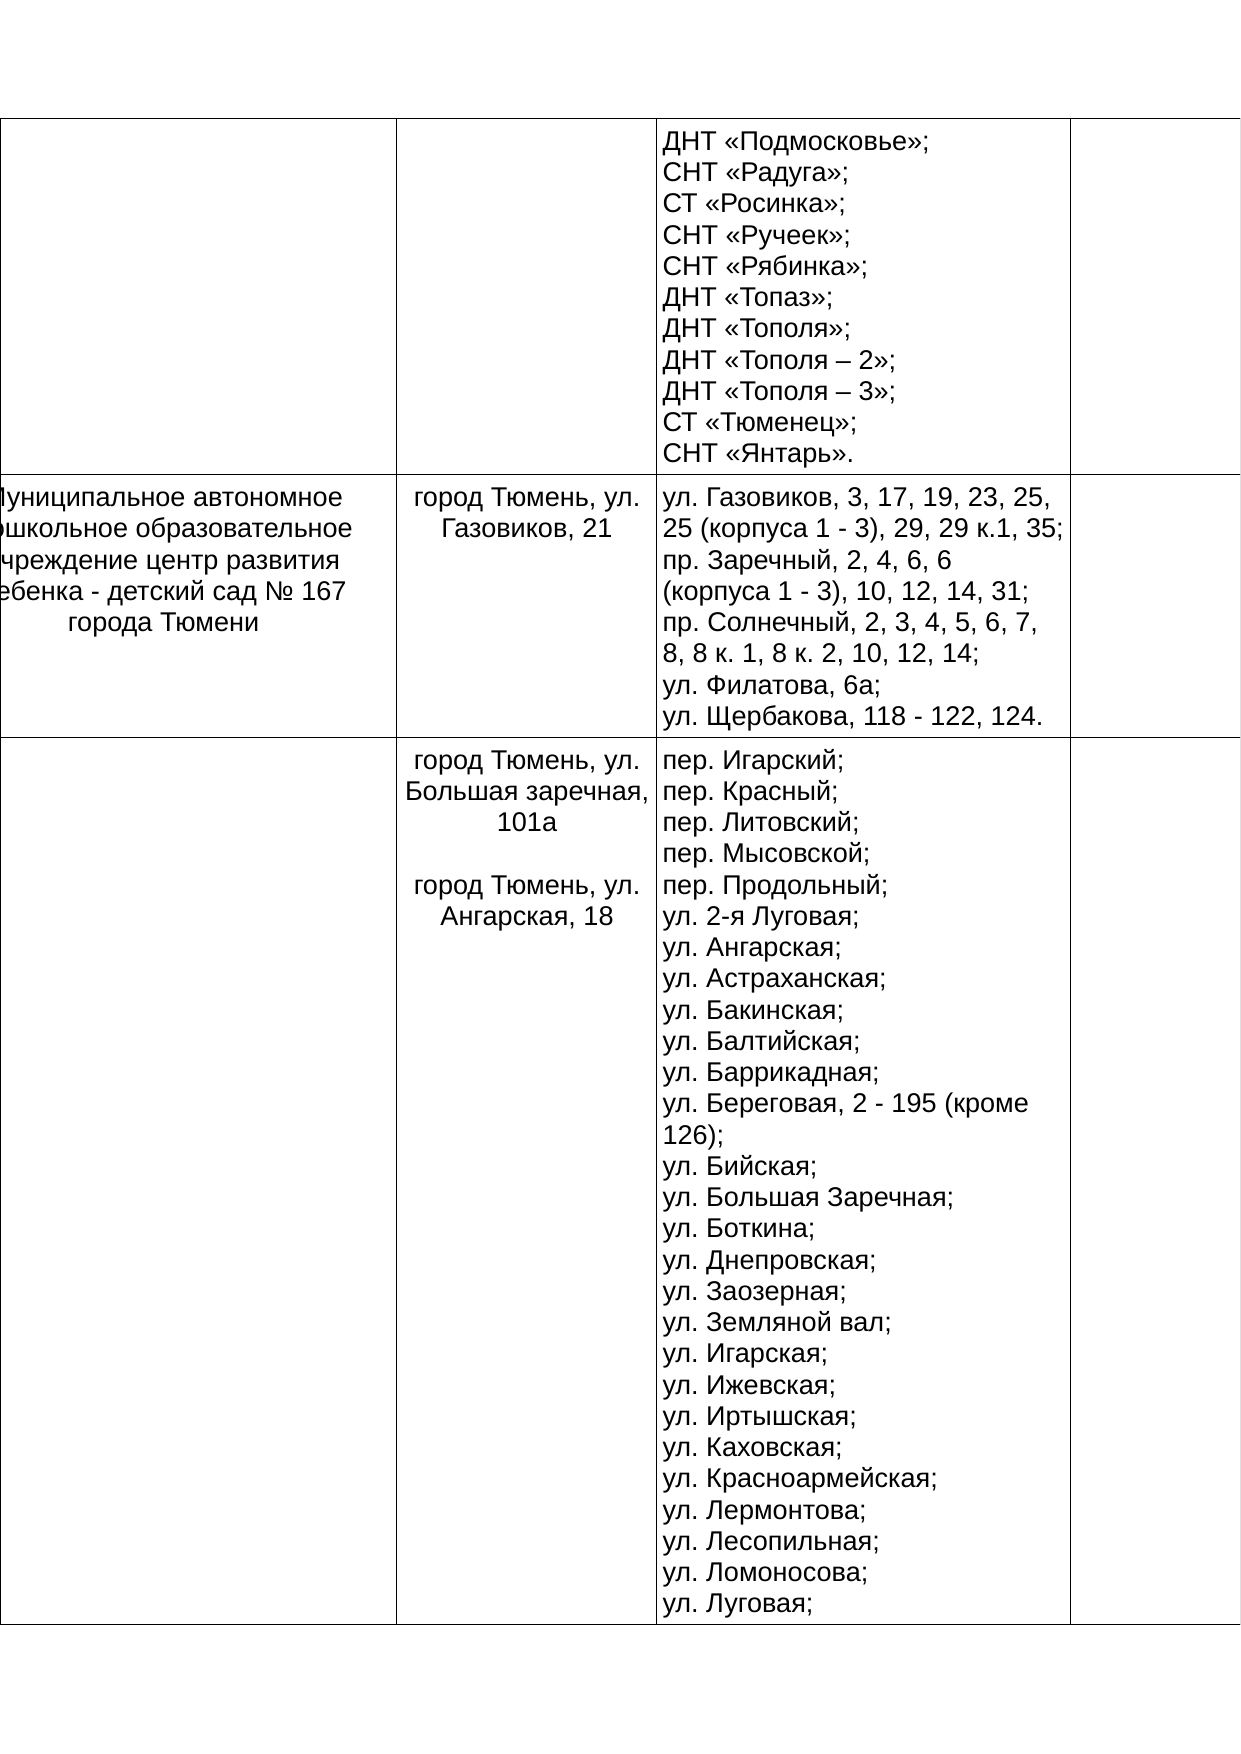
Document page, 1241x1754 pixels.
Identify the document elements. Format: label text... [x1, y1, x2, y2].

table_cell пер. Игарский; пер. Красный; пер. Литовский; пер. Мысовской; пер. Продольный; ул. 2-я Луговая; ул. Ангарская; ул. Астраханская; ул. Бакинская; ул. Балтийская; ул. Баррикадная; ул. Береговая, 2 - 195 (кроме 126); ул. Бийская; ул. Большая Заречная; ул. Боткина; ул. Днепровская; ул. Заозерная; ул. Земляной вал; ул. Игарская; ул. Ижевская; ул. Иртышская; ул. Каховская; ул. Красноармейская; ул. Лермонтова; ул. Лесопильная; ул. Ломоносова; ул. Луговая; [657, 738, 1070, 1624]
table_cell ул. Газовиков, 3, 17, 19, 23, 25, 25 (корпуса 1 - 3), 29, 29 к.1, 35; пр. Заречный, 2, 4, 6, 6 (корпуса 1 - 3), 10, 12, 14, 31; пр. Солнечный, 2, 3, 4, 5, 6, 7, 8, 8 к. 1, 8 к. 2, 10, 12, 14; ул. Филатова, 6а; ул. Щербакова, 118 - 122, 124. [657, 475, 1070, 737]
table_cell [397, 119, 656, 474]
table_cell город Тюмень, ул. Большая заречная, 101а город Тюмень, ул. Ангарская, 18 [397, 738, 656, 1624]
table_cell [1071, 475, 1240, 737]
table_cell [1071, 119, 1240, 474]
table_cell Муниципальное автономное дошкольное образовательное учреждение центр развития ребенка - детский сад № 167 города Тюмени [1, 475, 396, 737]
table_cell [1071, 738, 1240, 1624]
table_cell город Тюмень, ул. Газовиков, 21 [397, 475, 656, 737]
table_cell ДНТ «Подмосковье»; СНТ «Радуга»; СТ «Росинка»; СНТ «Ручеек»; СНТ «Рябинка»; ДНТ «Топаз»; ДНТ «Тополя»; ДНТ «Тополя – 2»; ДНТ «Тополя – 3»; СТ «Тюменец»; СНТ «Янтарь». [657, 119, 1070, 474]
table_cell [1, 119, 396, 474]
table_cell [1, 738, 396, 1624]
